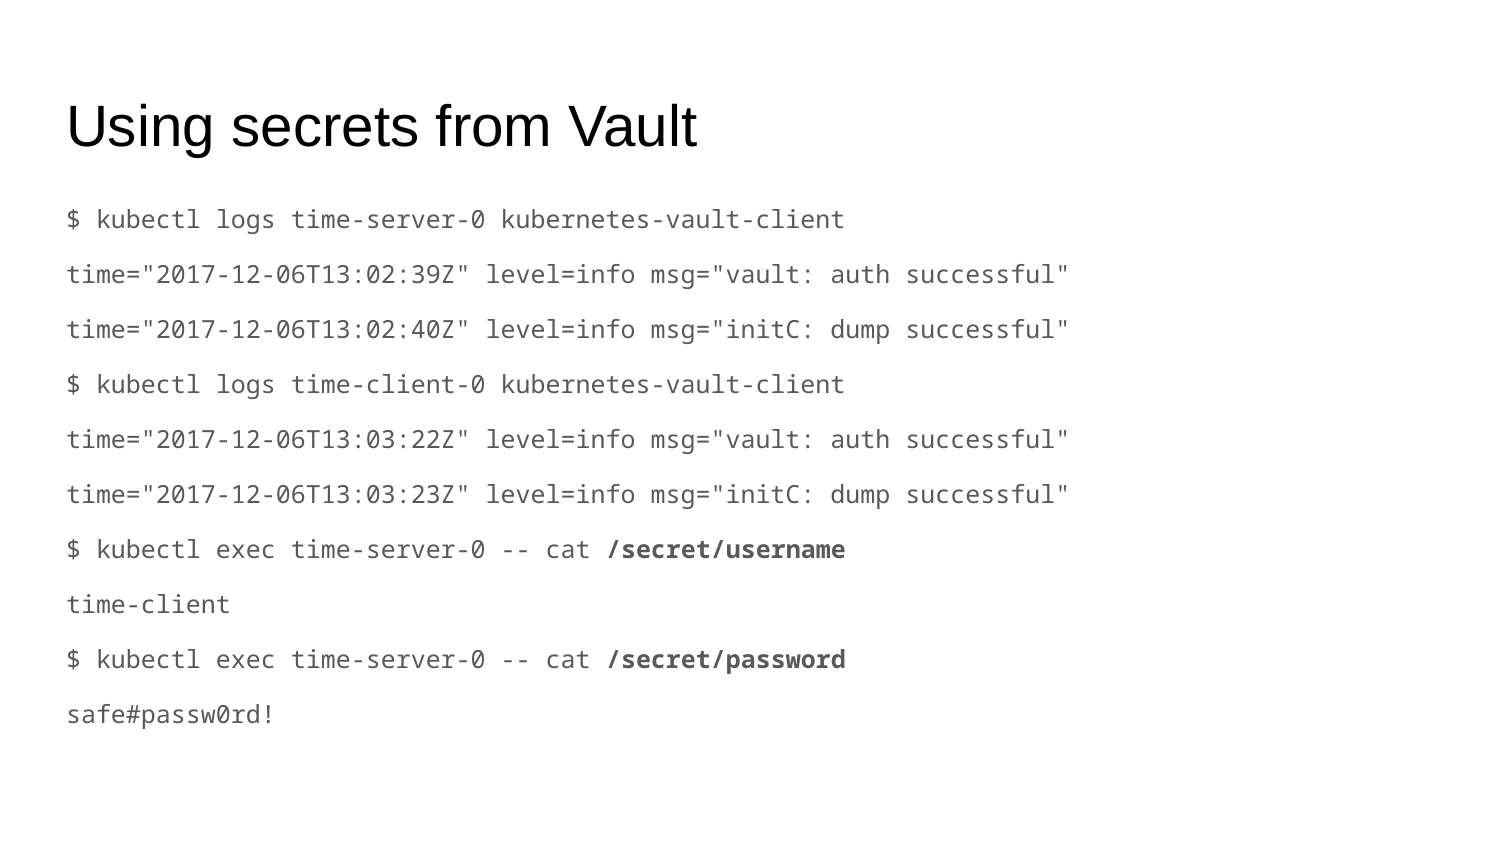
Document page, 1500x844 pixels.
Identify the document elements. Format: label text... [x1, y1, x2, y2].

list $ kubectl logs time-server-0 kubernetes-vault-client time="2017-12-06T13:02:39Z" level=info msg="vault: auth successful" time="2017-12-06T13:02:40Z" level=info msg="initC: dump successful" $ kubectl logs time-client-0 kubernetes-vault-client time="2017-12-06T13:03:22Z" level=info msg="vault: auth successful" time="2017-12-06T13:03:23Z" level=info msg="initC: dump successful" $ kubectl exec time-server-0 -- cat /secret/username time-client $ kubectl exec time-server-0 -- cat /secret/password safe#passw0rd! [51, 189, 1449, 750]
title Using secrets from Vault [51, 72, 1449, 167]
